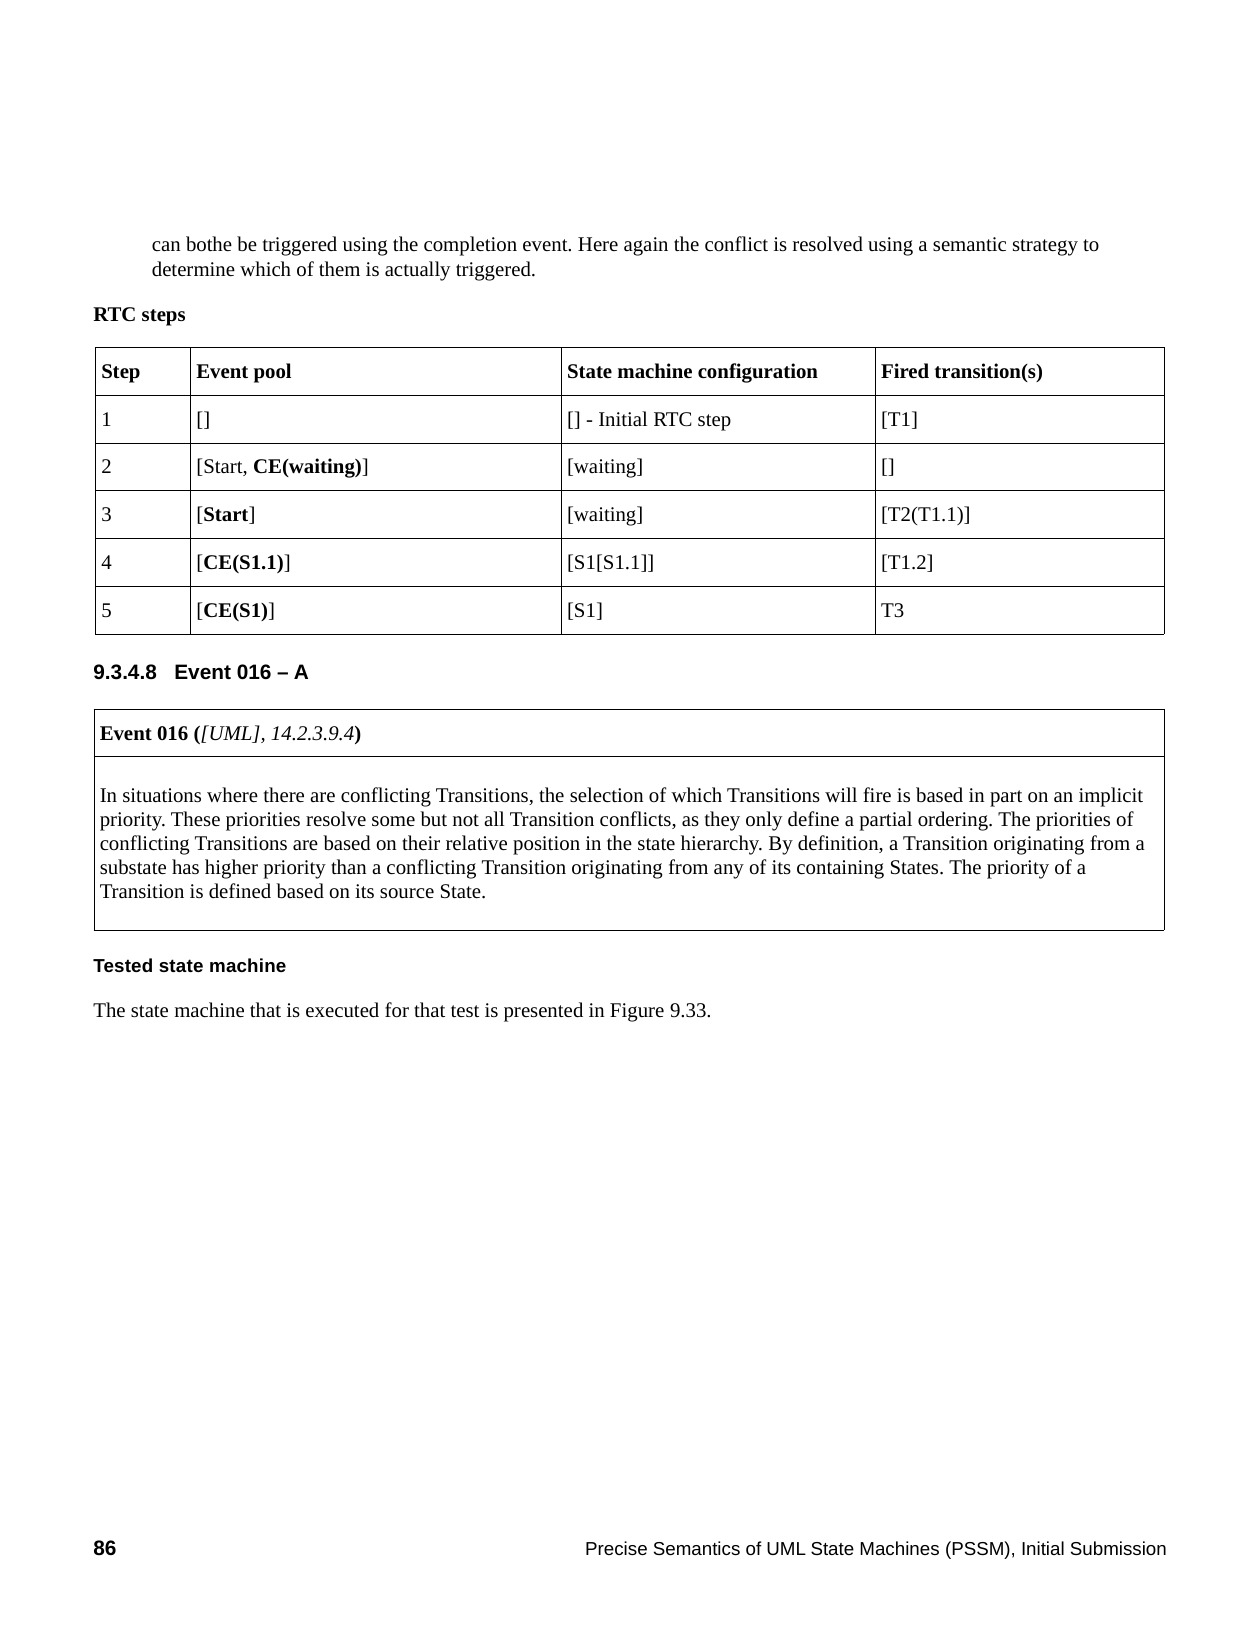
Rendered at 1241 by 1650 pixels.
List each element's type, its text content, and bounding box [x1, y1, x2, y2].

table_cell [] [876, 444, 1164, 490]
table_cell [T1] [876, 396, 1164, 443]
table_cell [] [191, 396, 561, 443]
table_cell In situations where there are conflicting Transitions, the selection of which Transitions will fire is based in part on an implicit priority. These priorities resolve some but not all Transition conflicts, as they only define a partial ordering. The priorities of conflicting Transitions are based on their relative position in the state hierarchy. By definition, a Transition originating from a substate has higher priority than a conflicting Transition originating from any of its containing States. The priority of a Transition is defined based on its source State. [95, 757, 1164, 930]
table_header Fired transition(s) [876, 348, 1164, 395]
table_cell [CE(S1.1)] [191, 539, 561, 586]
table_cell 2 [96, 444, 190, 490]
table_cell [waiting] [562, 491, 875, 538]
table_cell T3 [876, 587, 1164, 633]
table_cell [S1] [562, 587, 875, 633]
table_cell [T1.2] [876, 539, 1164, 586]
table_header State machine configuration [562, 348, 875, 395]
table_cell 4 [96, 539, 190, 586]
text The state machine that is executed for that test is presented in Figure 9.33. [93, 998, 1164, 1022]
table_header Event 016 ([UML], 14.2.3.9.4) [95, 710, 1164, 756]
table_cell 1 [96, 396, 190, 443]
table_cell 5 [96, 587, 190, 633]
table_cell [waiting] [562, 444, 875, 490]
subtitle Tested state machine [93, 955, 1164, 977]
text RTC steps [93, 302, 1164, 326]
table_cell [S1[S1.1]] [562, 539, 875, 586]
table_cell [Start] [191, 491, 561, 538]
subtitle Event 016 – A [93, 658, 1164, 683]
table_cell [] - Initial RTC step [562, 396, 875, 443]
table_cell [Start, CE(waiting)] [191, 444, 561, 490]
table_cell [CE(S1)] [191, 587, 561, 633]
table_cell [T2(T1.1)] [876, 491, 1164, 538]
table_cell 3 [96, 491, 190, 538]
table_header Step [96, 348, 190, 395]
table_header Event pool [191, 348, 561, 395]
list can bothe be triggered using the completion event. Here again the conflict is resolved using a semantic strategy to determine which of them is actually triggered. [131, 231, 1164, 281]
